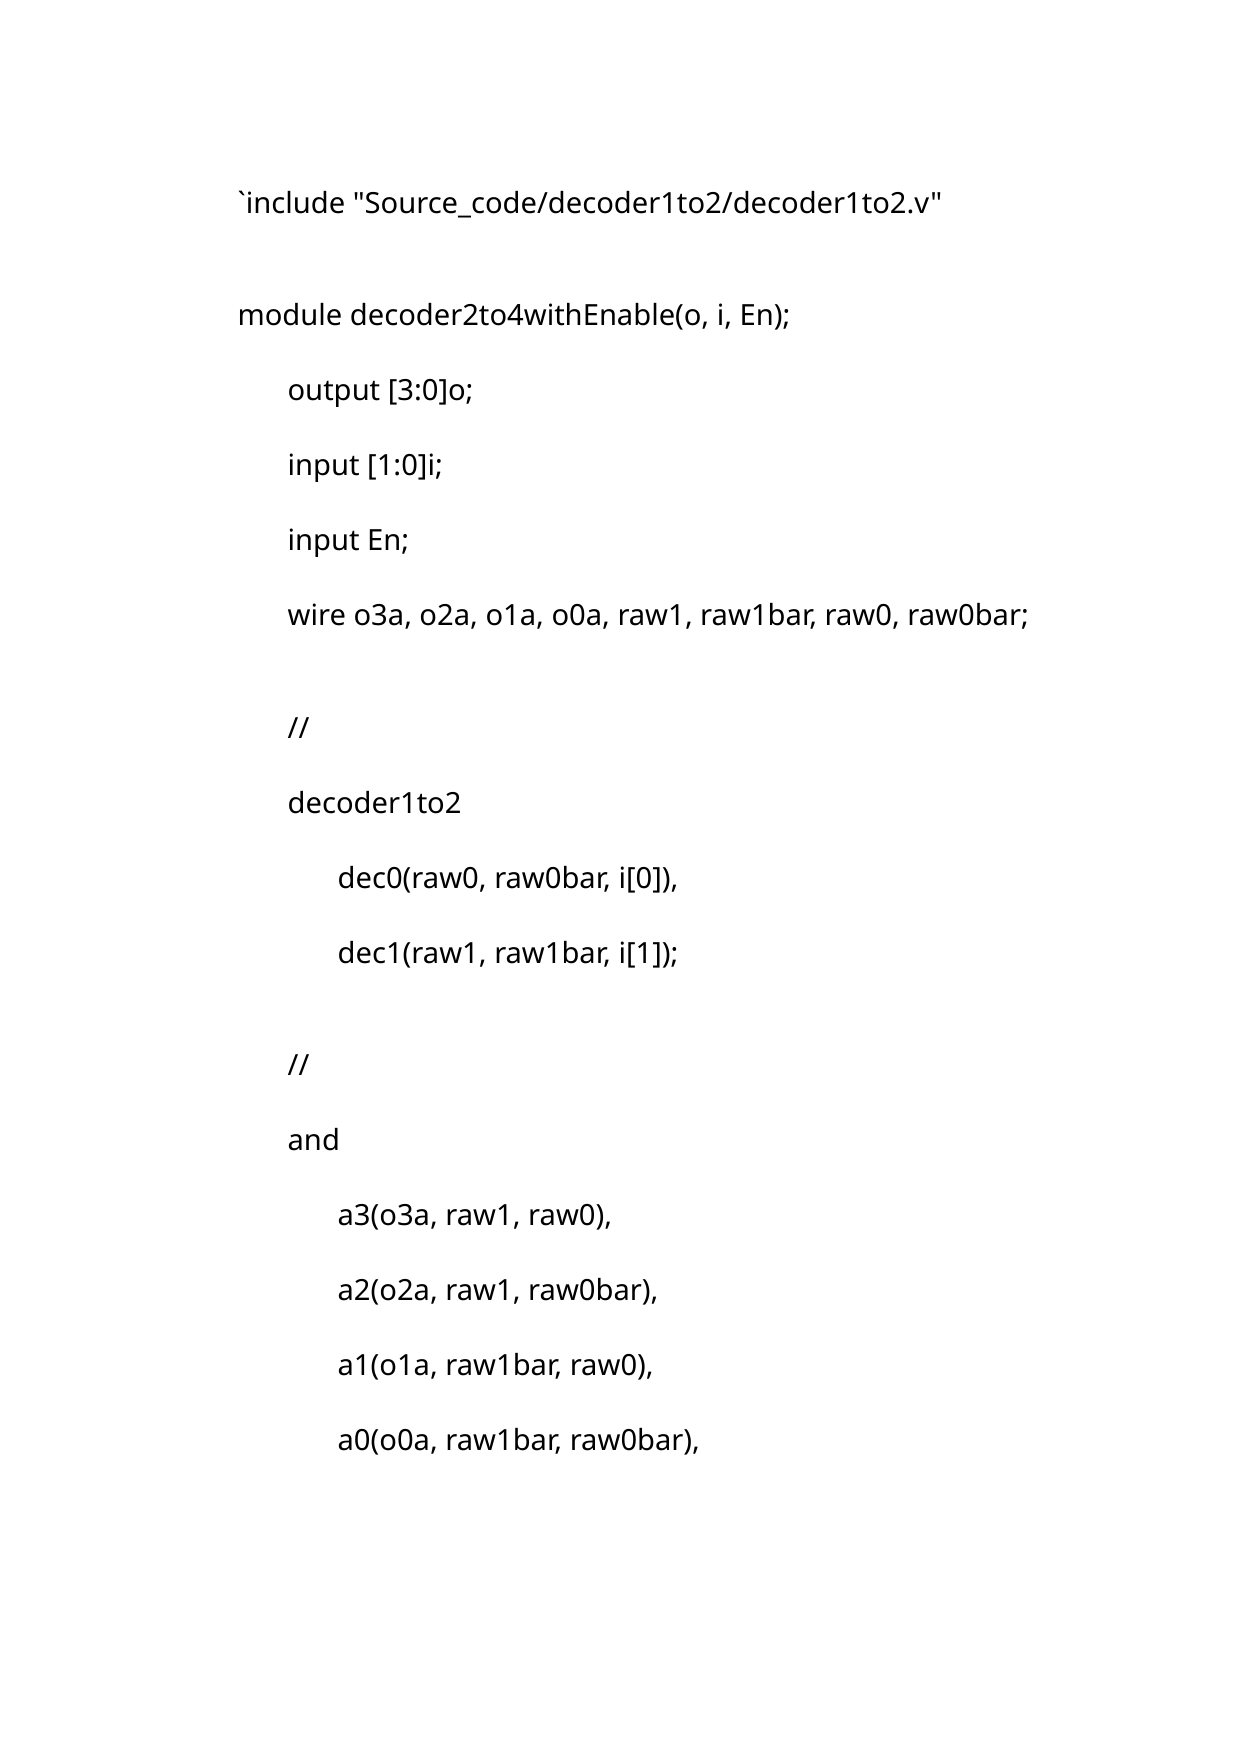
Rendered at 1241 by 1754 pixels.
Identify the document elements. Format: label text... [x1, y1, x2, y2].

text input [1:0]i; [187, 427, 1053, 502]
text a0(o0a, raw1bar, raw0bar), [187, 1402, 1053, 1477]
text a1(o1a, raw1bar, raw0), [187, 1327, 1053, 1402]
text // [187, 689, 1053, 764]
text wire o3a, o2a, o1a, o0a, raw1, raw1bar, raw0, raw0bar; [187, 577, 1053, 652]
text dec1(raw1, raw1bar, i[1]); [187, 914, 1053, 989]
text `include "Source_code/decoder1to2/decoder1to2.v" [187, 164, 1053, 239]
text // [187, 1027, 1053, 1102]
text dec0(raw0, raw0bar, i[0]), [187, 839, 1053, 914]
text and [187, 1102, 1053, 1177]
text output [3:0]o; [187, 352, 1053, 427]
text a2(o2a, raw1, raw0bar), [187, 1252, 1053, 1327]
text input En; [187, 502, 1053, 577]
text decoder1to2 [187, 764, 1053, 839]
text module decoder2to4withEnable(o, i, En); [187, 277, 1053, 352]
text a3(o3a, raw1, raw0), [187, 1177, 1053, 1252]
